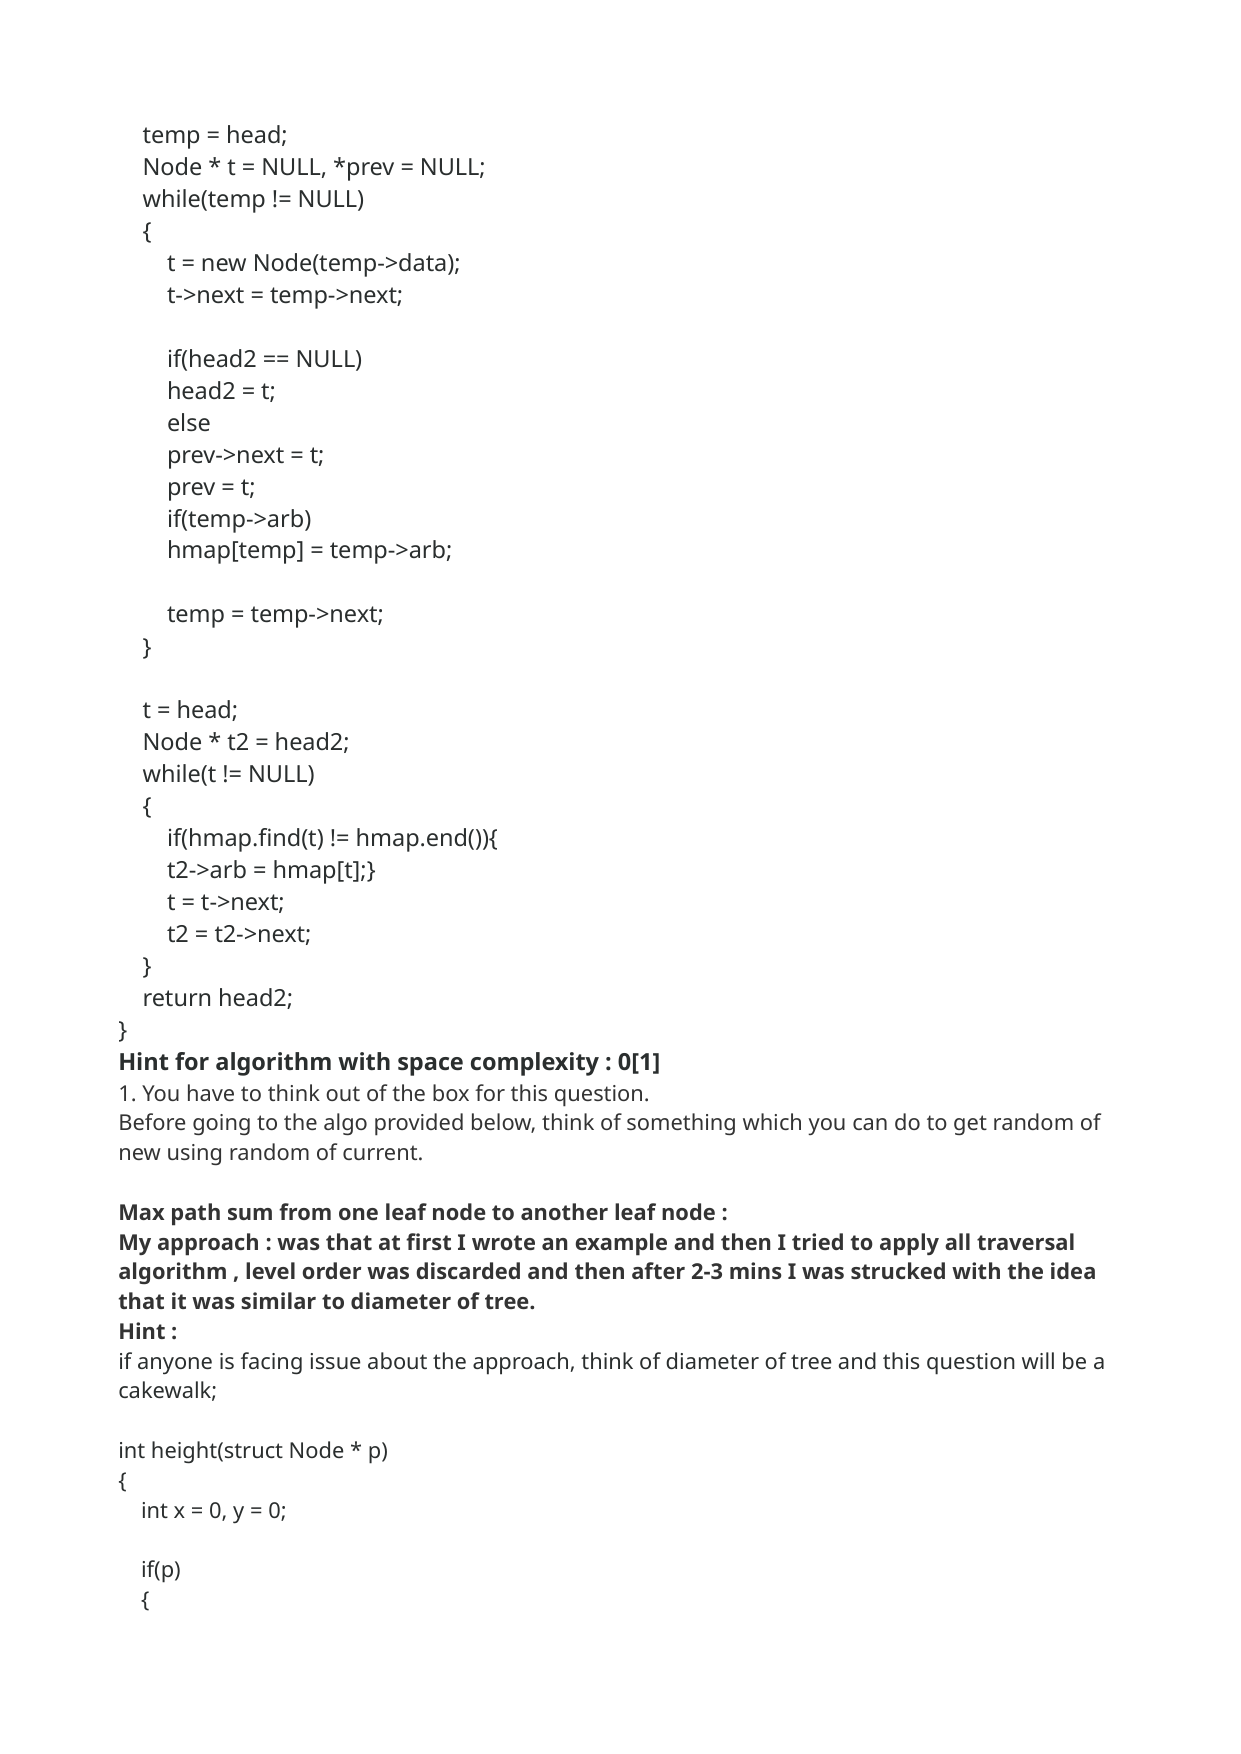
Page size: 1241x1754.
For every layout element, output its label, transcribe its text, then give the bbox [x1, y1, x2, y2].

text while(temp != NULL) [118, 182, 1122, 214]
text t->next = temp->next; [118, 278, 1122, 310]
text t2 = t2->next; [118, 918, 1122, 949]
text hmap[temp] = temp->arb; [118, 534, 1122, 566]
text temp = head; [118, 118, 1122, 150]
text } [118, 949, 1122, 982]
text Node * t2 = head2; [118, 726, 1122, 758]
text temp = temp->next; [118, 598, 1122, 630]
text 1. You have to think out of the box for this question. Before going to the algo provided below, think of something which you can do to get random of new using random of current. [118, 1077, 1122, 1167]
text else [118, 406, 1122, 438]
text { [118, 1584, 1122, 1614]
text t = t->next; [118, 886, 1122, 918]
text t = new Node(temp->data); [118, 246, 1122, 278]
text return head2; [118, 982, 1122, 1013]
text t2->arb = hmap[t];} [118, 854, 1122, 886]
text Max path sum from one leaf node to another leaf node : [118, 1197, 1122, 1226]
text if(temp->arb) [118, 502, 1122, 534]
text prev->next = t; [118, 438, 1122, 470]
text int x = 0, y = 0; [118, 1494, 1122, 1524]
text int height(struct Node * p) [118, 1435, 1122, 1465]
text { [118, 1465, 1122, 1494]
text { [118, 790, 1122, 822]
text Node * t = NULL, *prev = NULL; [118, 150, 1122, 182]
text } [118, 630, 1122, 662]
text t = head; [118, 694, 1122, 726]
text if(hmap.find(t) != hmap.end()){ [118, 822, 1122, 854]
text prev = t; [118, 470, 1122, 502]
text Hint for algorithm with space complexity : 0[1] [118, 1046, 1122, 1077]
text if anyone is facing issue about the approach, think of diameter of tree and this question will be a cakewalk; [118, 1346, 1122, 1405]
text { [118, 214, 1122, 246]
text My approach : was that at first I wrote an example and then I tried to apply all traversal algorithm , level order was discarded and then after 2-3 mins I was strucked with the idea that it was similar to diameter of tree. [118, 1226, 1122, 1316]
text } [118, 1013, 1122, 1046]
text head2 = t; [118, 374, 1122, 406]
text Hint : [118, 1316, 1122, 1346]
text if(p) [118, 1554, 1122, 1584]
text if(head2 == NULL) [118, 342, 1122, 374]
text while(t != NULL) [118, 758, 1122, 790]
